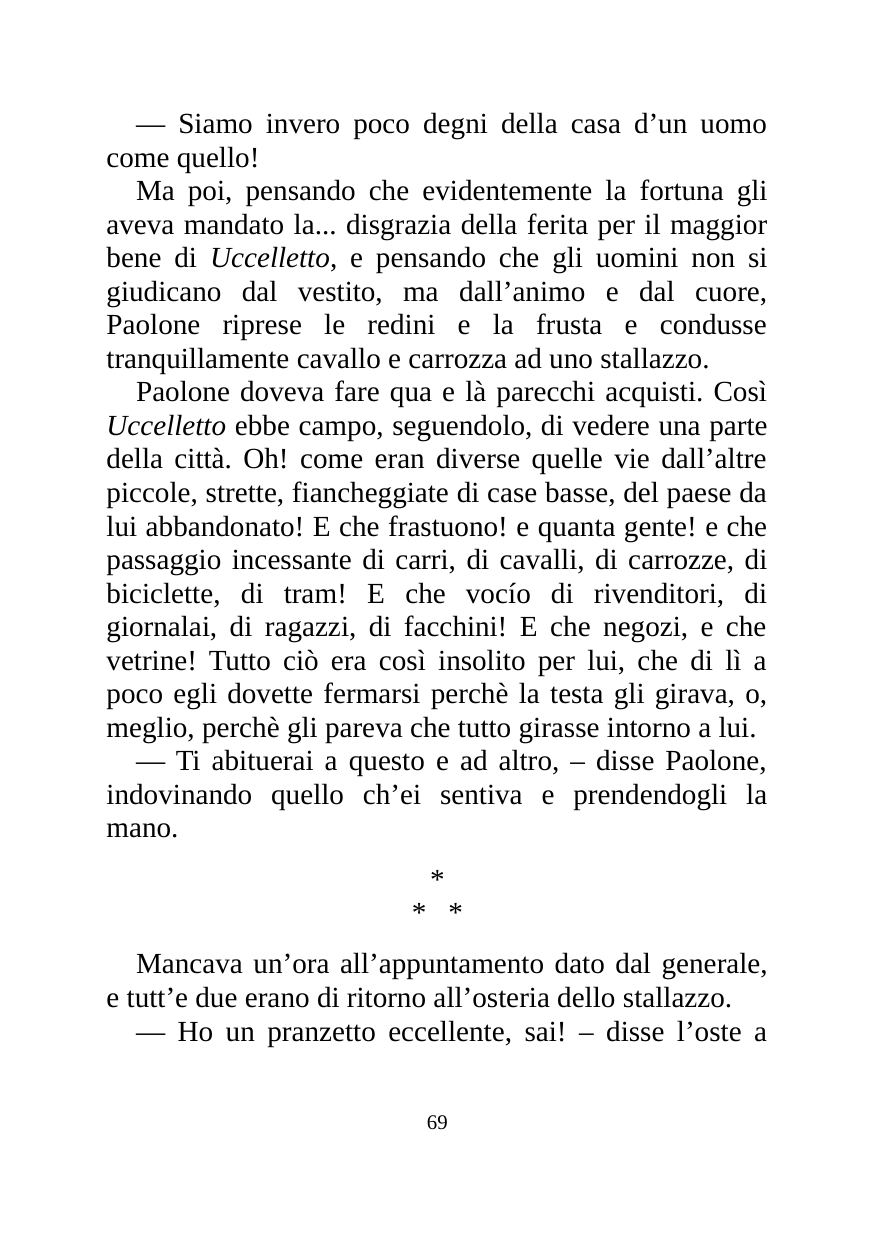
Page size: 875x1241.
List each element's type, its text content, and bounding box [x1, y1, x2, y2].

text Ma poi, pensando che evidentemente la fortuna gli aveva mandato la... disgrazia della ferita per il maggior bene di Uccelletto, e pensando che gli uomini non si giudicano dal vestito, ma dall’animo e dal cuore, Paolone riprese le redini e la frusta e condusse tranquillamente cavallo e carrozza ad uno stallazzo. [106, 173, 768, 374]
text Mancava un’ora all’appuntamento dato dal generale, e tutt’e due erano di ritorno all’osteria dello stallazzo. [106, 947, 768, 1014]
text — Ti abituerai a questo e ad altro, – disse Paolone, indovinando quello ch’ei sentiva e prendendogli la mano. [106, 743, 768, 844]
text Paolone doveva fare qua e là parecchi acquisti. Così Uccelletto ebbe campo, seguendolo, di vedere una parte della città. Oh! come eran diverse quelle vie dall’altre piccole, strette, fiancheggiate di case basse, del paese da lui abbandonato! E che frastuono! e quanta gente! e che passaggio incessante di carri, di cavalli, di carrozze, di biciclette, di tram! E che vocío di rivenditori, di giornalai, di ragazzi, di facchini! E che negozi, e che vetrine! Tutto ciò era così insolito per lui, che di lì a poco egli dovette fermarsi perchè la testa gli girava, o, meglio, perchè gli pareva che tutto girasse intorno a lui. [106, 374, 768, 743]
text * * * [106, 862, 768, 929]
text — Siamo invero poco degni della casa d’un uomo come quello! [106, 106, 768, 173]
text — Ho un pranzetto eccellente, sai! – disse l’oste a [106, 1014, 768, 1047]
